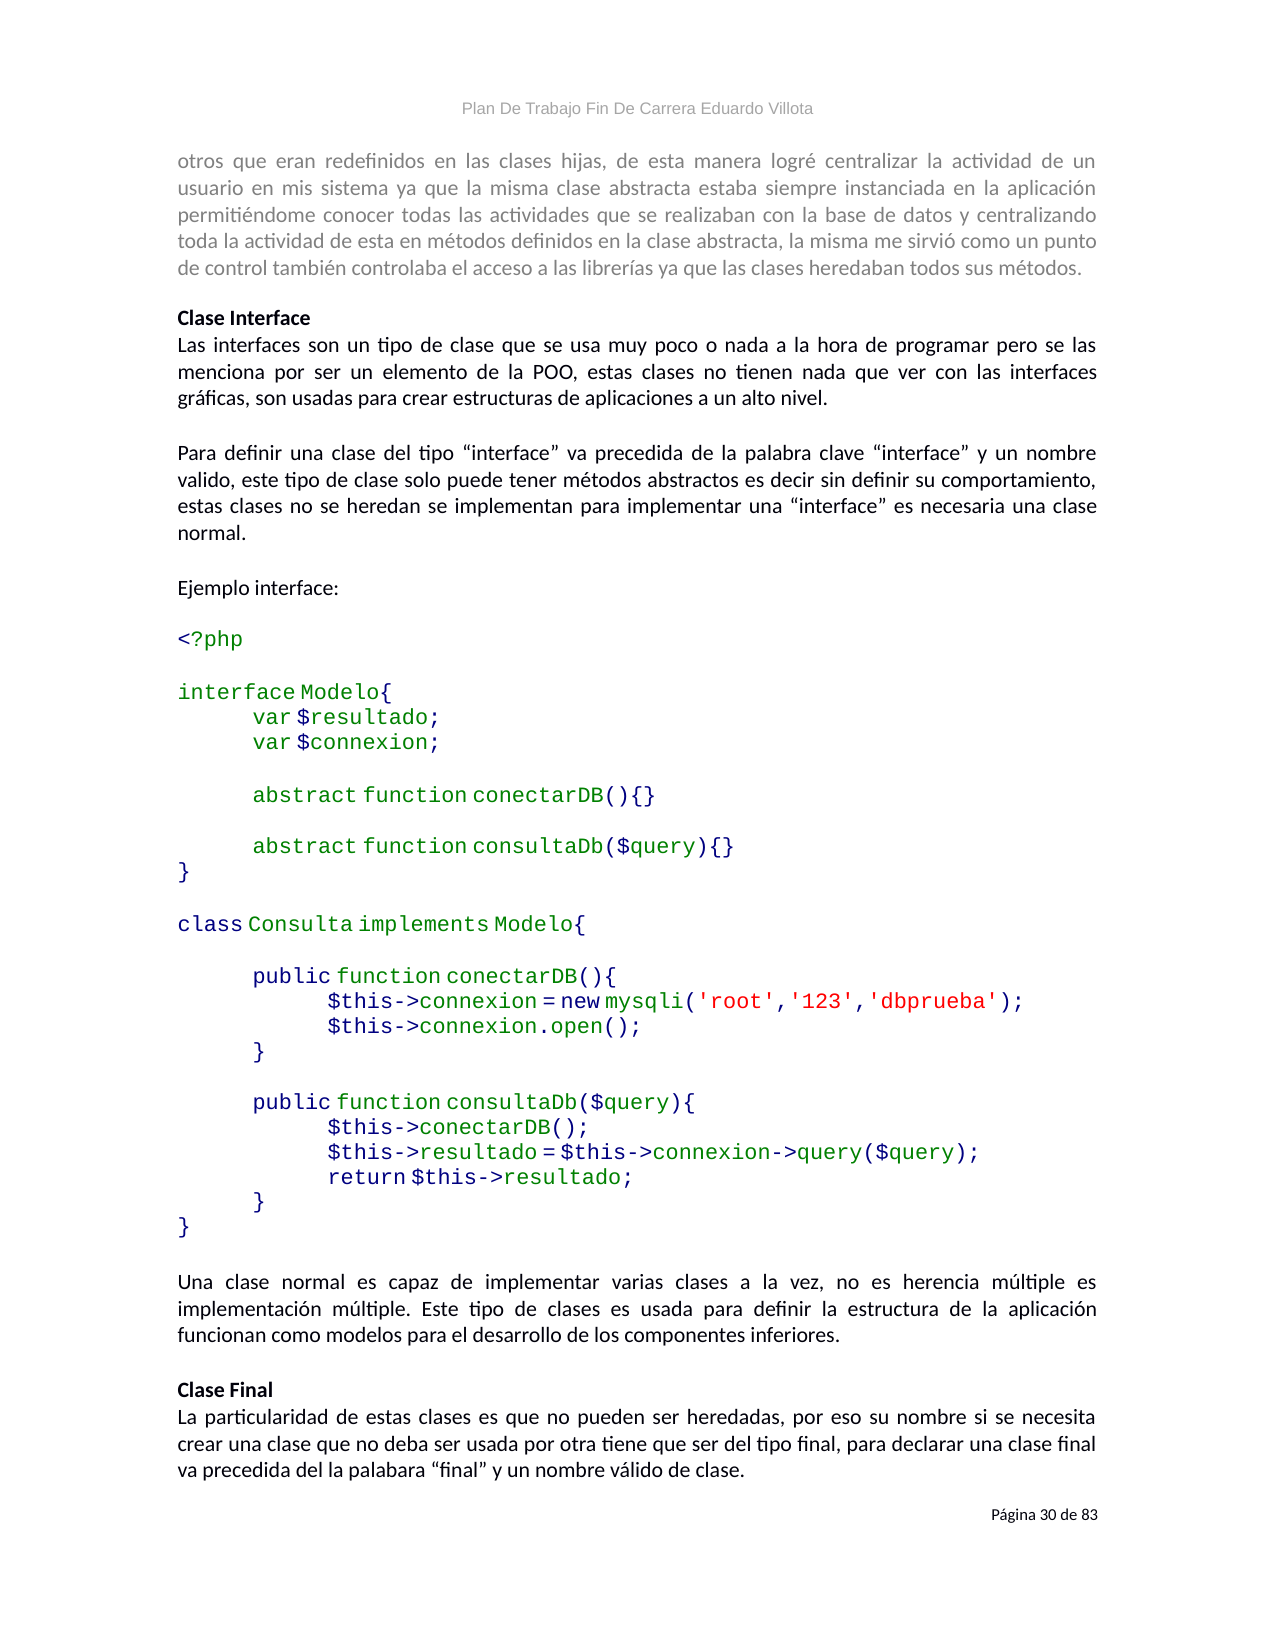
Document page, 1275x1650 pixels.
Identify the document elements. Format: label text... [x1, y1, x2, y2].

text $this->conectarDB(); [177, 1116, 1098, 1141]
text Clase Final [177, 1376, 1098, 1403]
text return $this->resultado; [177, 1166, 1098, 1191]
text } [177, 860, 1098, 885]
text Las interfaces son un tipo de clase que se usa muy poco o nada a la hora de programar pero se las menciona por ser un elemento de la POO, estas clases no tienen nada que ver con las interfaces gráficas, son usadas para crear estructuras de aplicaciones a un alto nivel. [177, 331, 1098, 411]
text otros que eran redefinidos en las clases hijas, de esta manera logré centralizar la actividad de un usuario en mis sistema ya que la misma clase abstracta estaba siempre instanciada en la aplicación permitiéndome conocer todas las actividades que se realizaban con la base de datos y centralizando toda la actividad de esta en métodos definidos en la clase abstracta, la misma me sirvió como un punto de control también controlaba el acceso a las librerías ya que las clases heredaban todos sus métodos. [177, 148, 1098, 281]
text $this->connexion.open(); [177, 1015, 1098, 1040]
text } [177, 1191, 1098, 1216]
text $this->resultado = $this->connexion->query($query); [177, 1141, 1098, 1166]
text Para definir una clase del tipo “interface” va precedida de la palabra clave “interface” y un nombre valido, este tipo de clase solo puede tener métodos abstractos es decir sin definir su comportamiento, estas clases no se heredan se implementan para implementar una “interface” es necesaria una clase normal. [177, 439, 1098, 546]
text } [177, 1040, 1098, 1065]
text } [177, 1216, 1098, 1240]
text Una clase normal es capaz de implementar varias clases a la vez, no es herencia múltiple es implementación múltiple. Este tipo de clases es usada para definir la estructura de la aplicación funcionan como modelos para el desarrollo de los componentes inferiores. [177, 1268, 1098, 1348]
text Clase Interface [177, 304, 1098, 331]
text var $resultado; [177, 706, 1098, 731]
text public function consultaDb($query){ [177, 1092, 1098, 1116]
text abstract function consultaDb($query){} [177, 835, 1098, 860]
text abstract function conectarDB(){} [177, 784, 1098, 809]
text Ejemplo interface: [177, 574, 1098, 601]
text class Consulta implements Modelo{ [177, 913, 1098, 938]
text interface Modelo{ [177, 681, 1098, 706]
text var $connexion; [177, 731, 1098, 756]
text public function conectarDB(){ [177, 966, 1098, 991]
text La particularidad de estas clases es que no pueden ser heredadas, por eso su nombre si se necesita crear una clase que no deba ser usada por otra tiene que ser del tipo final, para declarar una clase final va precedida del la palabara “final” y un nombre válido de clase. [177, 1403, 1098, 1483]
text $this->connexion = new mysqli('root','123','dbprueba'); [177, 991, 1098, 1015]
text <?php [177, 629, 1098, 653]
